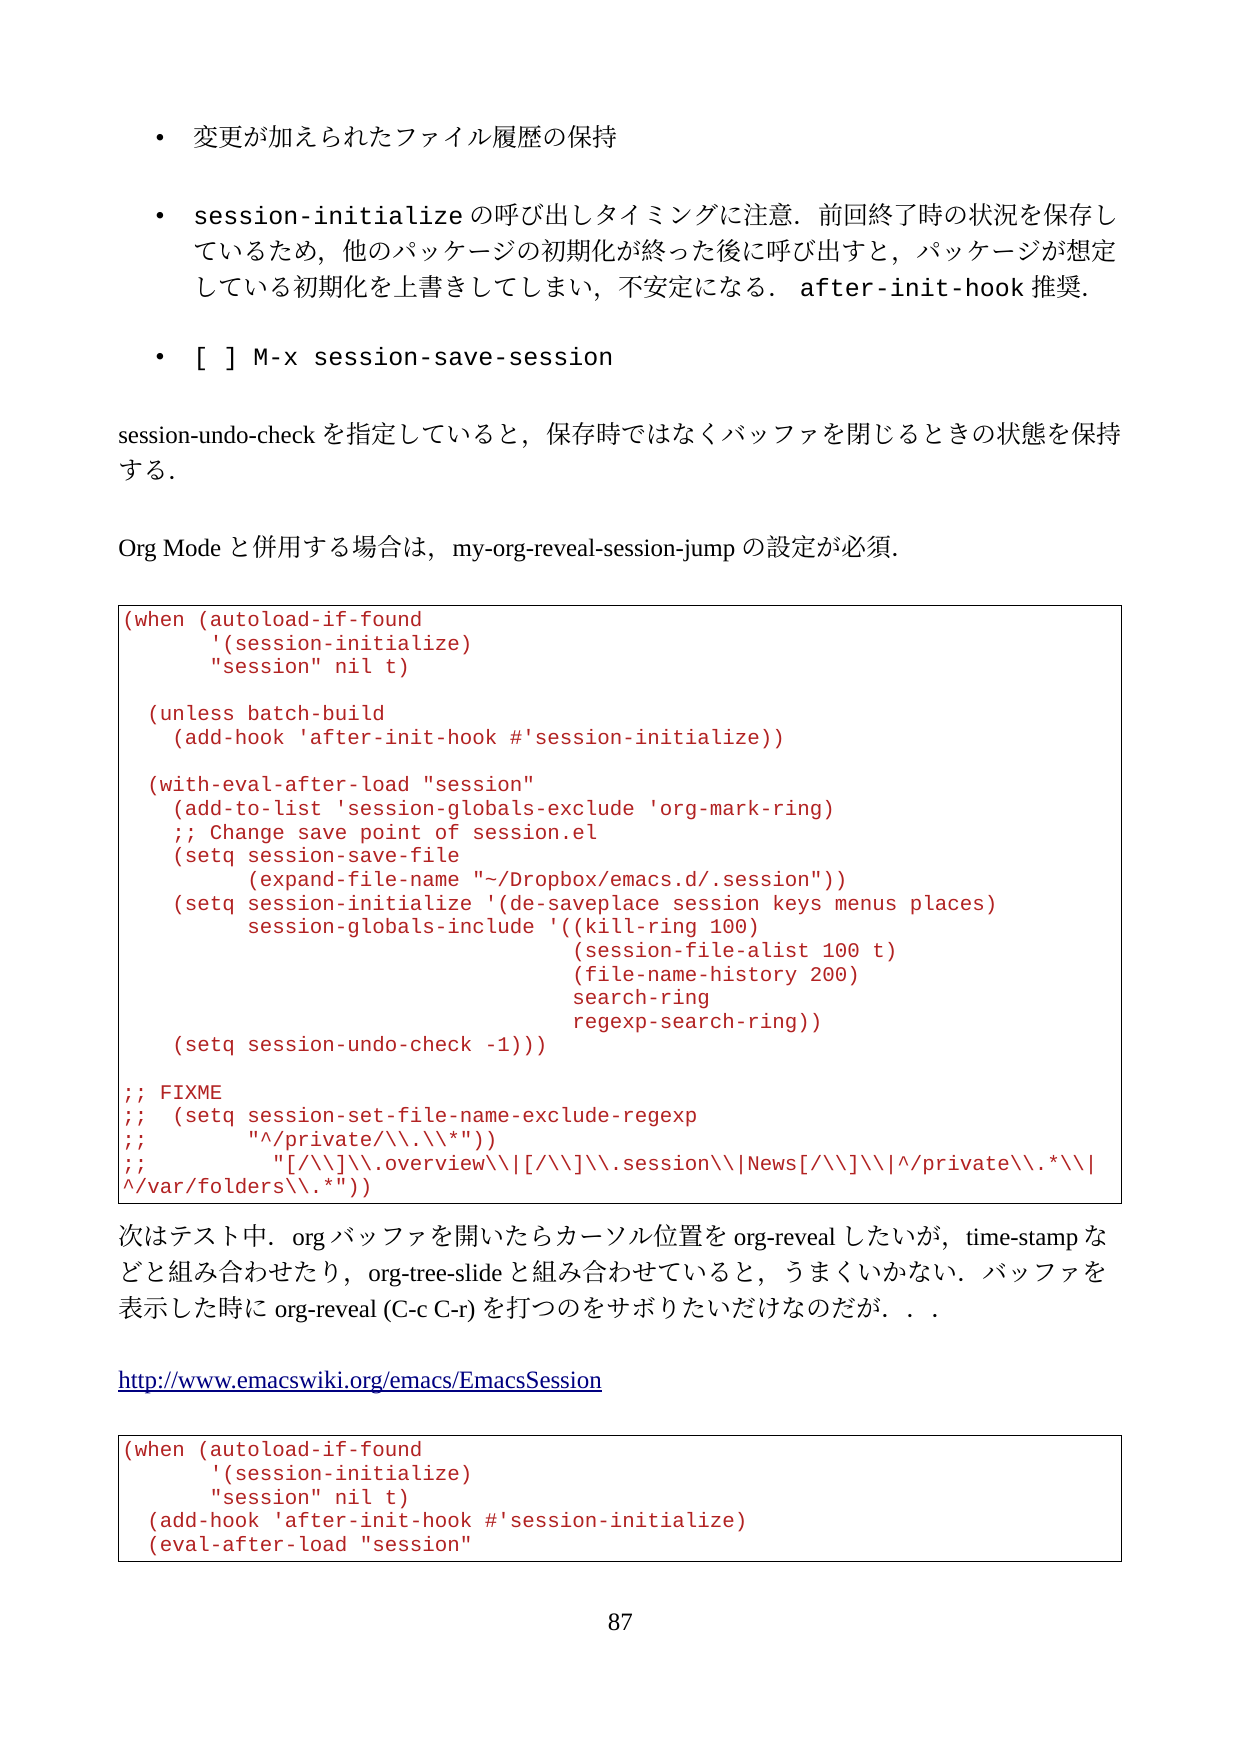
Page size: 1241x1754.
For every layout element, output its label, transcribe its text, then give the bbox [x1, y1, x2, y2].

text ;; (setq session-set-file-name-exclude-regexp [119, 1101, 1121, 1125]
text (add-to-list 'session-globals-exclude 'org-mark-ring) [119, 794, 1121, 818]
text search-ring [119, 983, 1121, 1007]
text (eval-after-load "session" [119, 1530, 1121, 1561]
text session-undo-check を指定していると，保存時ではなくバッファを閉じるときの状態を保持する． [118, 414, 1122, 515]
text (unless batch-build [119, 699, 1121, 723]
text ;; Change save point of session.el [119, 818, 1121, 841]
text Org Mode と併用する場合は，my-org-reveal-session-jump の設定が必須． [118, 528, 1122, 592]
text (add-hook 'after-init-hook #'session-initialize) [119, 1506, 1121, 1530]
text (with-eval-after-load "session" [119, 770, 1121, 794]
text "session" nil t) [119, 652, 1121, 676]
text (expand-file-name "~/Dropbox/emacs.d/.session")) [119, 865, 1121, 889]
text (when (autoload-if-found [119, 1436, 1121, 1459]
text (session-file-alist 100 t) [119, 936, 1121, 959]
text '(session-initialize) [119, 628, 1121, 652]
text (file-name-history 200) [119, 959, 1121, 983]
text "session" nil t) [119, 1483, 1121, 1506]
text (setq session-initialize '(de-saveplace session keys menus places) [119, 889, 1121, 912]
text (when (autoload-if-found [119, 606, 1121, 628]
text regexp-search-ring)) [119, 1007, 1121, 1031]
list [ ] M-x session-save-session [156, 345, 1122, 402]
text (add-hook 'after-init-hook #'session-initialize)) [119, 723, 1121, 747]
text 次はテスト中．orgバッファを開いたらカーソル位置をorg-revealしたいが，time-stampなどと組み合わせたり，org-tree-slideと組み合わせていると，うまくいかない．バッファを表示した時に org-reveal (C-c C-r) を打つのをサボりたいだけなのだが．．． [118, 1216, 1122, 1353]
text session-globals-include '((kill-ring 100) [119, 912, 1121, 936]
text (setq session-save-file [119, 841, 1121, 865]
text http://www.emacswiki.org/emacs/EmacsSession [118, 1365, 1122, 1423]
text ;; "^/private/\\.\\*")) [119, 1125, 1121, 1149]
text ;; FIXME [119, 1078, 1121, 1101]
text (setq session-undo-check -1))) [119, 1031, 1121, 1054]
text '(session-initialize) [119, 1459, 1121, 1483]
list session-initialize の呼び出しタイミングに注意．前回終了時の状況を保存しているため，他のパッケージの初期化が終った後に呼び出すと，パッケージが想定している初期化を上書きしてしまい，不安定になる． after-init-hook 推奨． [156, 195, 1122, 332]
text ;; "[/\\]\\.overview\\|[/\\]\\.session\\|News[/\\]\\|^/private\\.*\\|^/var/folders\\.*")) [119, 1149, 1121, 1203]
list 変更が加えられたファイル履歴の保持 [156, 118, 1122, 183]
